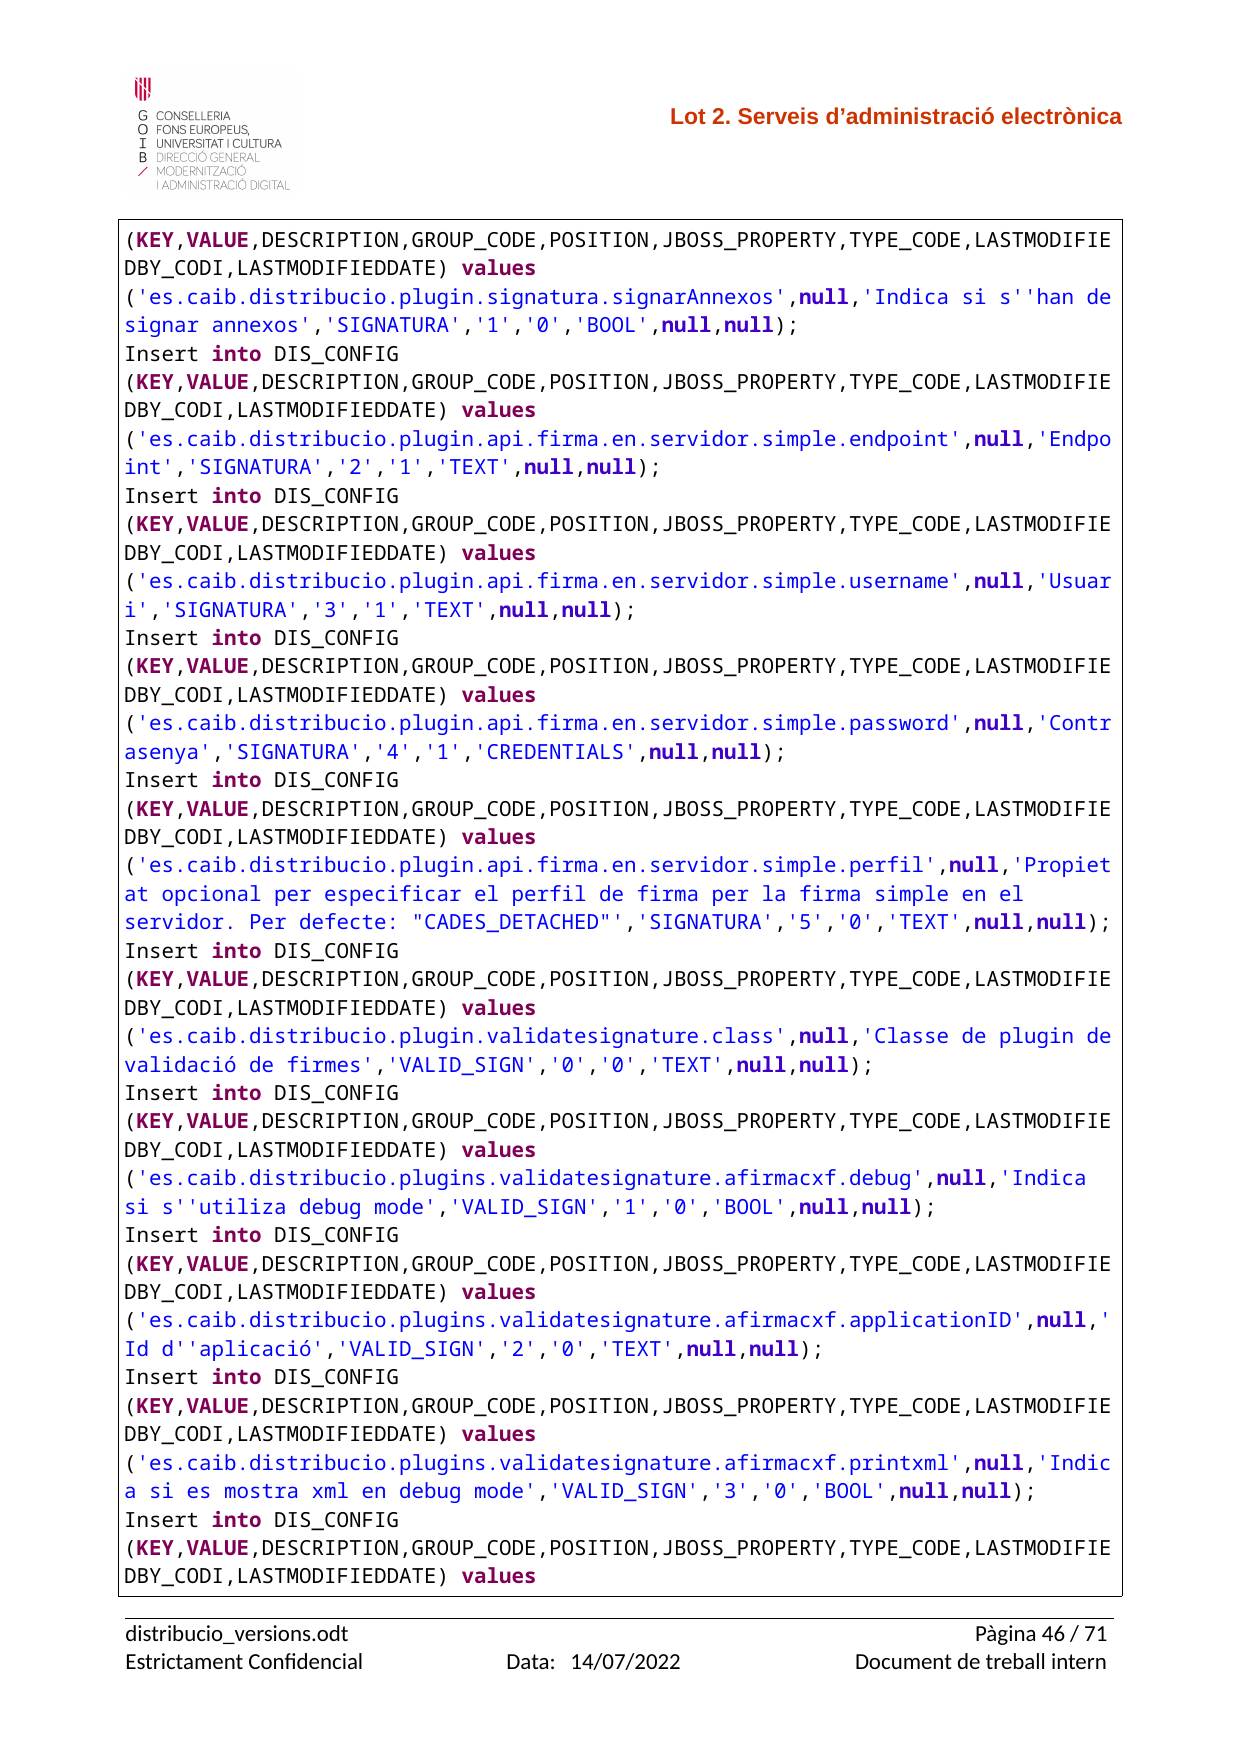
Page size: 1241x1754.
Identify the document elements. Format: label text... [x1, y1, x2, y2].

picture [126, 70, 299, 197]
table_header (KEY,VALUE,DESCRIPTION,GROUP_CODE,POSITION,JBOSS_PROPERTY,TYPE_CODE,LASTMODIFIEDBY_CODI,LASTMODIFIEDDATE) values ('es.caib.distribucio.plugin.signatura.signarAnnexos',null,'Indica si s''han de signar annexos','SIGNATURA','1','0','BOOL',null,null); Insert into DIS_CONFIG (KEY,VALUE,DESCRIPTION,GROUP_CODE,POSITION,JBOSS_PROPERTY,TYPE_CODE,LASTMODIFIEDBY_CODI,LASTMODIFIEDDATE) values ('es.caib.distribucio.plugin.api.firma.en.servidor.simple.endpoint',null,'Endpoint','SIGNATURA','2','1','TEXT',null,null); Insert into DIS_CONFIG (KEY,VALUE,DESCRIPTION,GROUP_CODE,POSITION,JBOSS_PROPERTY,TYPE_CODE,LASTMODIFIEDBY_CODI,LASTMODIFIEDDATE) values ('es.caib.distribucio.plugin.api.firma.en.servidor.simple.username',null,'Usuari','SIGNATURA','3','1','TEXT',null,null); Insert into DIS_CONFIG (KEY,VALUE,DESCRIPTION,GROUP_CODE,POSITION,JBOSS_PROPERTY,TYPE_CODE,LASTMODIFIEDBY_CODI,LASTMODIFIEDDATE) values ('es.caib.distribucio.plugin.api.firma.en.servidor.simple.password',null,'Contrasenya','SIGNATURA','4','1','CREDENTIALS',null,null); Insert into DIS_CONFIG (KEY,VALUE,DESCRIPTION,GROUP_CODE,POSITION,JBOSS_PROPERTY,TYPE_CODE,LASTMODIFIEDBY_CODI,LASTMODIFIEDDATE) values ('es.caib.distribucio.plugin.api.firma.en.servidor.simple.perfil',null,'Propietat opcional per especificar el perfil de firma per la firma simple en el servidor. Per defecte: "CADES_DETACHED"','SIGNATURA','5','0','TEXT',null,null); Insert into DIS_CONFIG (KEY,VALUE,DESCRIPTION,GROUP_CODE,POSITION,JBOSS_PROPERTY,TYPE_CODE,LASTMODIFIEDBY_CODI,LASTMODIFIEDDATE) values ('es.caib.distribucio.plugin.validatesignature.class',null,'Classe de plugin de validació de firmes','VALID_SIGN','0','0','TEXT',null,null); Insert into DIS_CONFIG (KEY,VALUE,DESCRIPTION,GROUP_CODE,POSITION,JBOSS_PROPERTY,TYPE_CODE,LASTMODIFIEDBY_CODI,LASTMODIFIEDDATE) values ('es.caib.distribucio.plugins.validatesignature.afirmacxf.debug',null,'Indica si s''utiliza debug mode','VALID_SIGN','1','0','BOOL',null,null); Insert into DIS_CONFIG (KEY,VALUE,DESCRIPTION,GROUP_CODE,POSITION,JBOSS_PROPERTY,TYPE_CODE,LASTMODIFIEDBY_CODI,LASTMODIFIEDDATE) values ('es.caib.distribucio.plugins.validatesignature.afirmacxf.applicationID',null,'Id d''aplicació','VALID_SIGN','2','0','TEXT',null,null); Insert into DIS_CONFIG (KEY,VALUE,DESCRIPTION,GROUP_CODE,POSITION,JBOSS_PROPERTY,TYPE_CODE,LASTMODIFIEDBY_CODI,LASTMODIFIEDDATE) values ('es.caib.distribucio.plugins.validatesignature.afirmacxf.printxml',null,'Indica si es mostra xml en debug mode','VALID_SIGN','3','0','BOOL',null,null); Insert into DIS_CONFIG (KEY,VALUE,DESCRIPTION,GROUP_CODE,POSITION,JBOSS_PROPERTY,TYPE_CODE,LASTMODIFIEDBY_CODI,LASTMODIFIEDDATE) values [119, 220, 1122, 1596]
